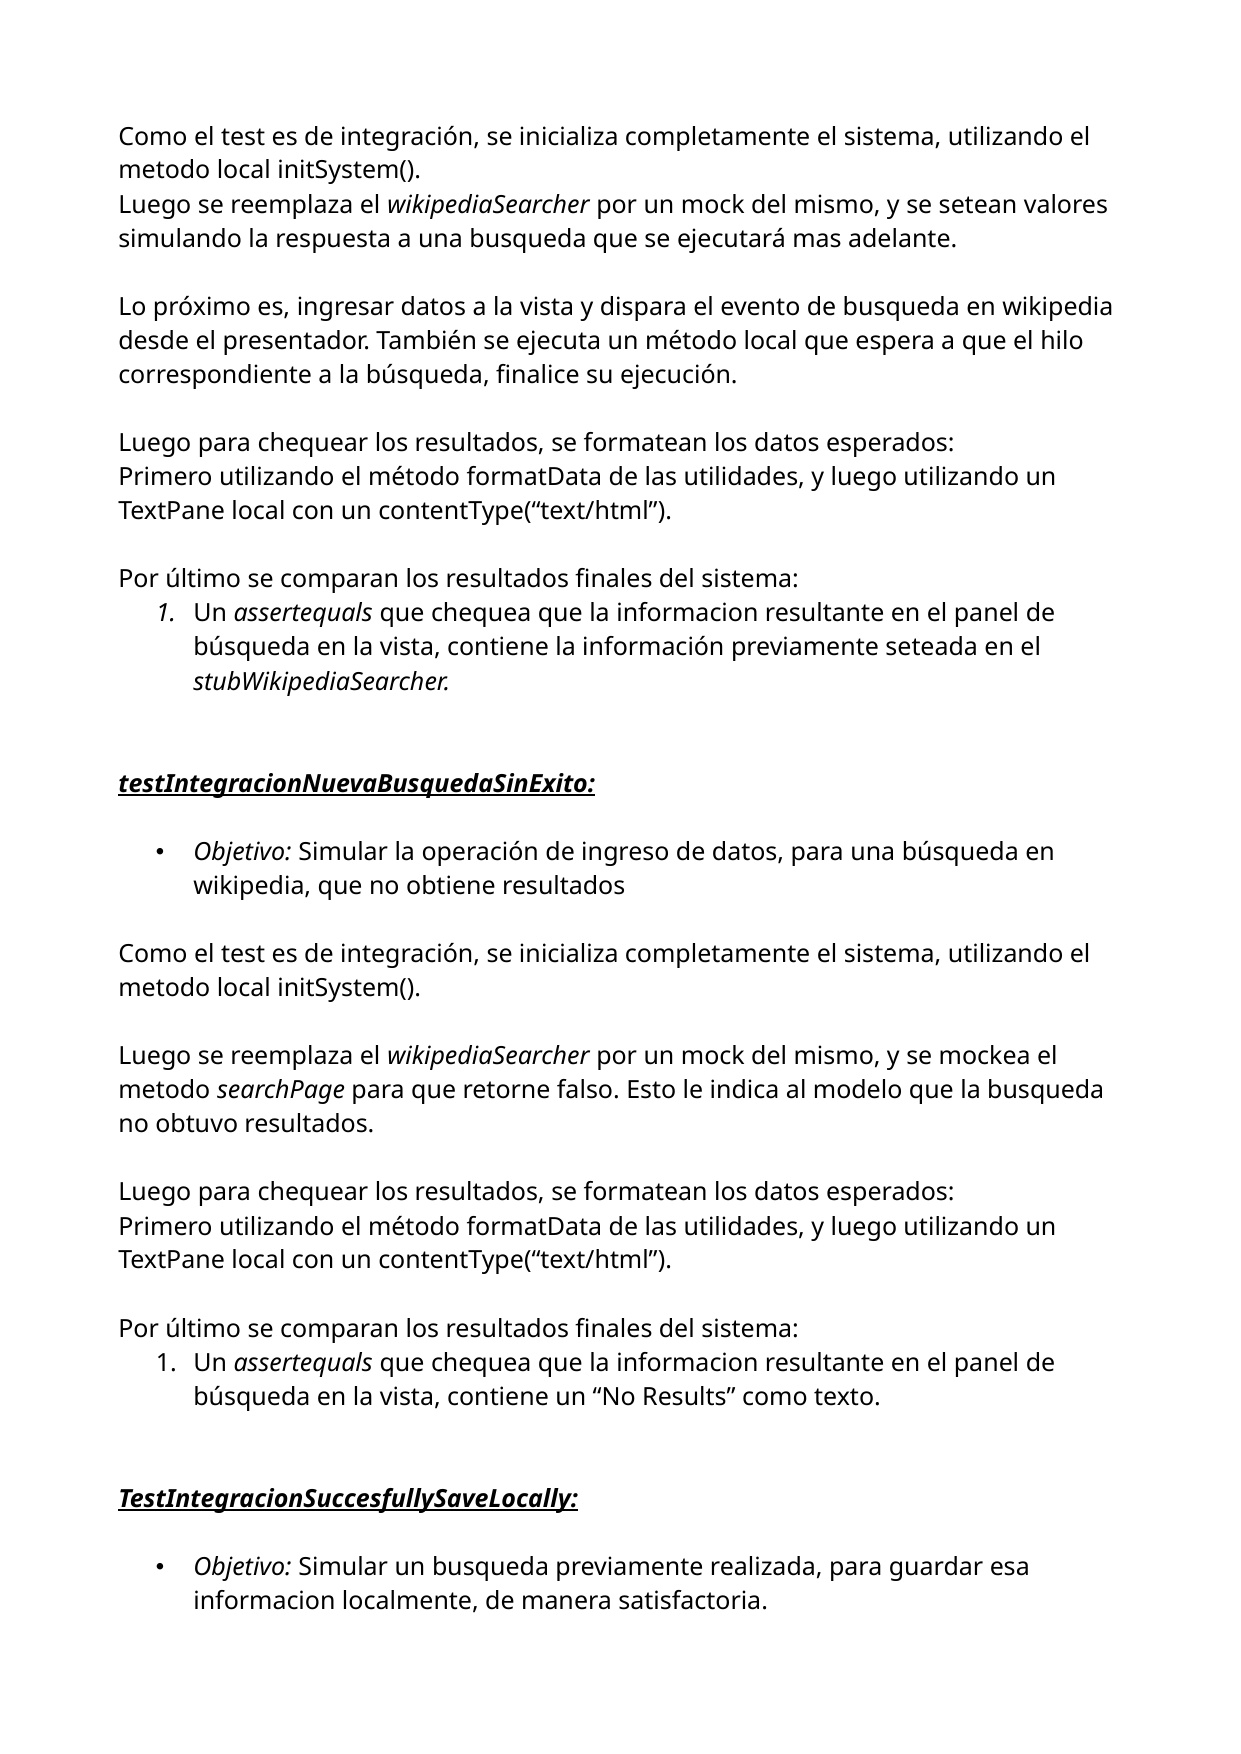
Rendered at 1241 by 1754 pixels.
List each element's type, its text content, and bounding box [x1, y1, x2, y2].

list Objetivo: Simular un busqueda previamente realizada, para guardar esa informacion localmente, de manera satisfactoria. [156, 1549, 1122, 1617]
text Luego se reemplaza el wikipediaSearcher por un mock del mismo, y se setean valores simulando la respuesta a una busqueda que se ejecutará mas adelante. [118, 186, 1122, 254]
text Por último se comparan los resultados finales del sistema: [118, 561, 1122, 595]
text testIntegracionNuevaBusquedaSinExito: [118, 765, 1122, 799]
text TestIntegracionSuccesfullySaveLocally: [118, 1481, 1122, 1515]
text Como el test es de integración, se inicializa completamente el sistema, utilizando el metodo local initSystem(). [118, 936, 1122, 1004]
text Lo próximo es, ingresar datos a la vista y dispara el evento de busqueda en wikipedia desde el presentador. También se ejecuta un método local que espera a que el hilo correspondiente a la búsqueda, finalice su ejecución. [118, 288, 1122, 391]
text Luego para chequear los resultados, se formatean los datos esperados: Primero utilizando el método formatData de las utilidades, y luego utilizando un TextPane local con un contentType(“text/html”). [118, 1174, 1122, 1276]
list Objetivo: Simular la operación de ingreso de datos, para una búsqueda en wikipedia, que no obtiene resultados [156, 833, 1122, 902]
text Por último se comparan los resultados finales del sistema: [118, 1310, 1122, 1344]
list Un assertequals que chequea que la informacion resultante en el panel de búsqueda en la vista, contiene un “No Results” como texto. [156, 1344, 1122, 1412]
text Como el test es de integración, se inicializa completamente el sistema, utilizando el metodo local initSystem(). [118, 118, 1122, 186]
text Luego se reemplaza el wikipediaSearcher por un mock del mismo, y se mockea el metodo searchPage para que retorne falso. Esto le indica al modelo que la busqueda no obtuvo resultados. [118, 1038, 1122, 1140]
text Luego para chequear los resultados, se formatean los datos esperados: Primero utilizando el método formatData de las utilidades, y luego utilizando un TextPane local con un contentType(“text/html”). [118, 425, 1122, 527]
list Un assertequals que chequea que la informacion resultante en el panel de búsqueda en la vista, contiene la información previamente seteada en el stubWikipediaSearcher. [156, 595, 1122, 697]
